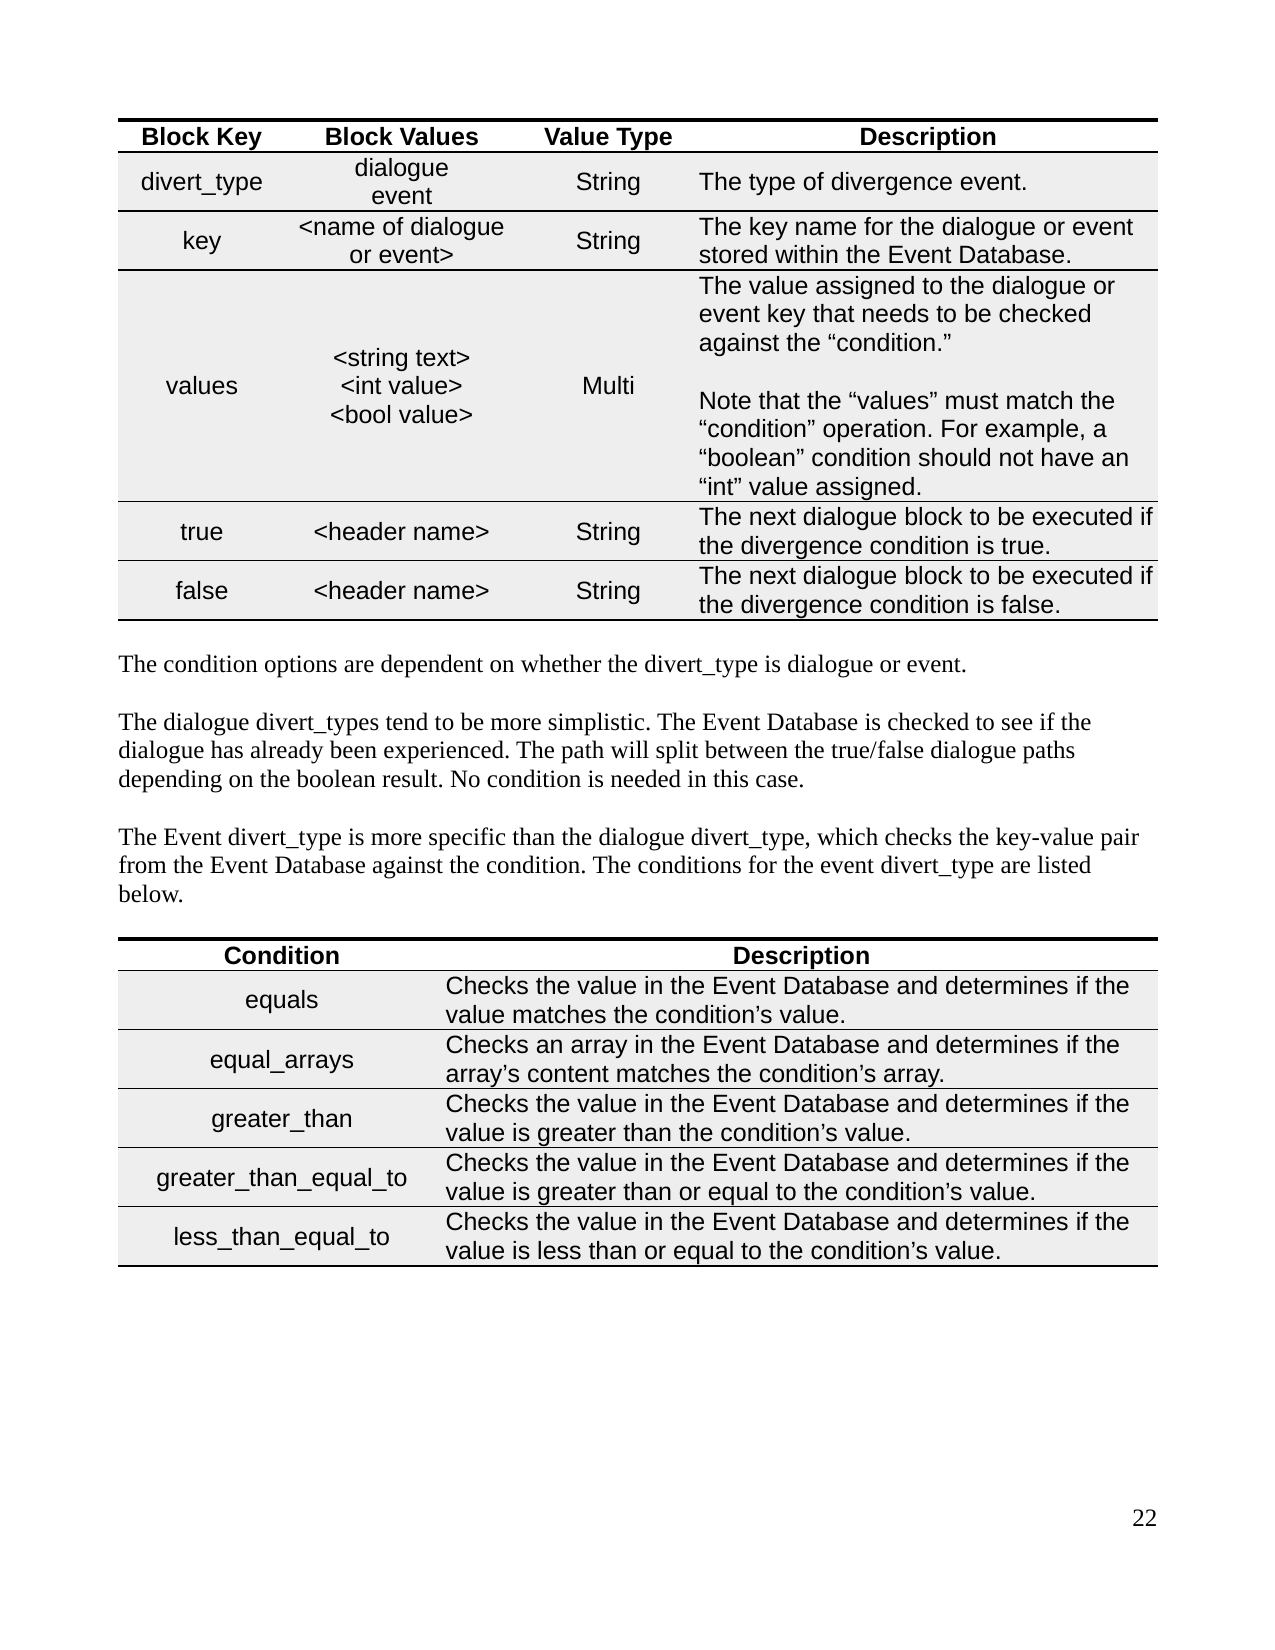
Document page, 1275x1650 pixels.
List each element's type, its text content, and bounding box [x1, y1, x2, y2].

table_cell true [118, 502, 285, 560]
table_cell key [118, 212, 285, 269]
table_cell divert_type [118, 153, 285, 210]
table_cell String [518, 561, 699, 619]
table_cell Checks the value in the Event Database and determines if the value is less than or equal to the condition’s value. [445, 1207, 1158, 1265]
table_cell String [518, 502, 699, 560]
table_cell values [118, 271, 285, 501]
table_cell The type of divergence event. [699, 153, 1158, 210]
table_cell Multi [518, 271, 699, 501]
text The Event divert_type is more specific than the dialogue divert_type, which checks the key-value pair from the Event Database against the condition. The conditions for the event divert_type are listed below. [118, 822, 1157, 908]
table_cell Checks the value in the Event Database and determines if the value matches the condition’s value. [445, 971, 1158, 1029]
table_cell The key name for the dialogue or event stored within the Event Database. [699, 212, 1158, 269]
table_cell equal_arrays [118, 1030, 445, 1088]
table_cell Checks the value in the Event Database and determines if the value is greater than or equal to the condition’s value. [445, 1148, 1158, 1206]
table_header Condition [118, 941, 445, 969]
text The condition options are dependent on whether the divert_type is dialogue or event. [118, 649, 1157, 678]
table_cell <header name> [285, 561, 518, 619]
table_cell Checks an array in the Event Database and determines if the array’s content matches the condition’s array. [445, 1030, 1158, 1088]
table_cell <string text> <int value> <bool value> [285, 271, 518, 501]
table_cell false [118, 561, 285, 619]
table_header Block Values [285, 122, 518, 151]
table_header Description [699, 122, 1158, 151]
table_cell String [518, 153, 699, 210]
table_cell Checks the value in the Event Database and determines if the value is greater than the condition’s value. [445, 1089, 1158, 1147]
table_cell String [518, 212, 699, 269]
table_cell The value assigned to the dialogue or event key that needs to be checked against the “condition.” Note that the “values” must match the “condition” operation. For example, a “boolean” condition should not have an “int” value assigned. [699, 271, 1158, 501]
table_cell greater_than_equal_to [118, 1148, 445, 1206]
table_cell dialogue event [285, 153, 518, 210]
table_header Value Type [518, 122, 699, 151]
table_cell less_than_equal_to [118, 1207, 445, 1265]
text The dialogue divert_types tend to be more simplistic. The Event Database is checked to see if the dialogue has already been experienced. The path will split between the true/false dialogue paths depending on the boolean result. No condition is needed in this case. [118, 707, 1157, 793]
table_cell The next dialogue block to be executed if the divergence condition is false. [699, 561, 1158, 619]
table_cell <header name> [285, 502, 518, 560]
table_cell greater_than [118, 1089, 445, 1147]
table_cell The next dialogue block to be executed if the divergence condition is true. [699, 502, 1158, 560]
table_header Description [445, 941, 1158, 969]
table_cell <name of dialogue or event> [285, 212, 518, 269]
table_header Block Key [118, 122, 285, 151]
table_cell equals [118, 971, 445, 1029]
